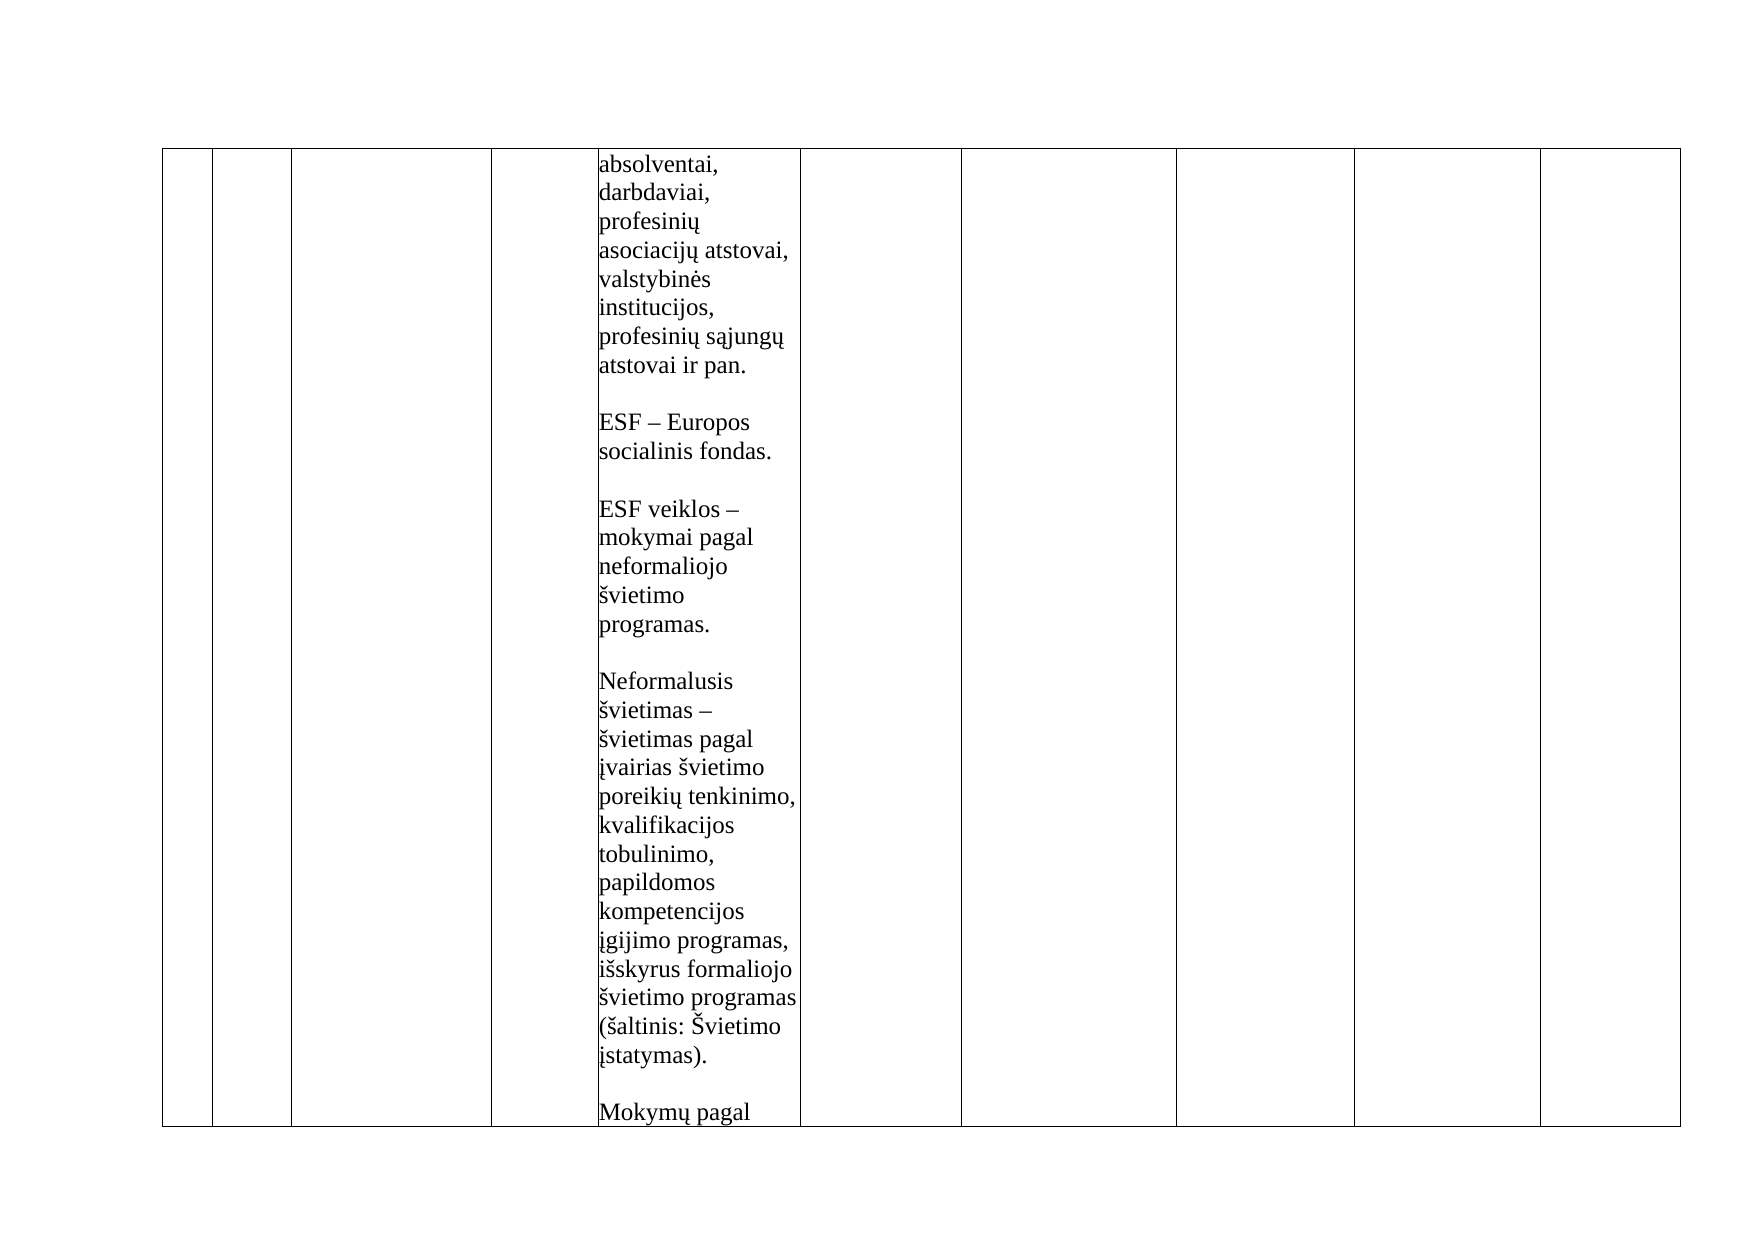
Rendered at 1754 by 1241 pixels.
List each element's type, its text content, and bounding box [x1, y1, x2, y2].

table_cell [962, 149, 1176, 1126]
table_cell [801, 149, 961, 1126]
table_cell [1177, 149, 1354, 1126]
table_cell [492, 149, 598, 1126]
table_cell [1355, 149, 1540, 1126]
table_cell [1541, 149, 1680, 1126]
table_cell absolventai, darbdaviai, profesinių asociacijų atstovai, valstybinės institucijos, profesinių sąjungų atstovai ir pan. ESF – Europos socialinis fondas. ESF veiklos – mokymai pagal neformaliojo švietimo programas. Neformalusis švietimas – švietimas pagal įvairias švietimo poreikių tenkinimo, kvalifikacijos tobulinimo, papildomos kompetencijos įgijimo programas, išskyrus formaliojo švietimo programas (šaltinis: Švietimo įstatymas). Mokymų pagal [599, 149, 800, 1126]
table_cell [163, 149, 212, 1126]
table_cell [292, 149, 491, 1126]
table_cell [213, 149, 291, 1126]
